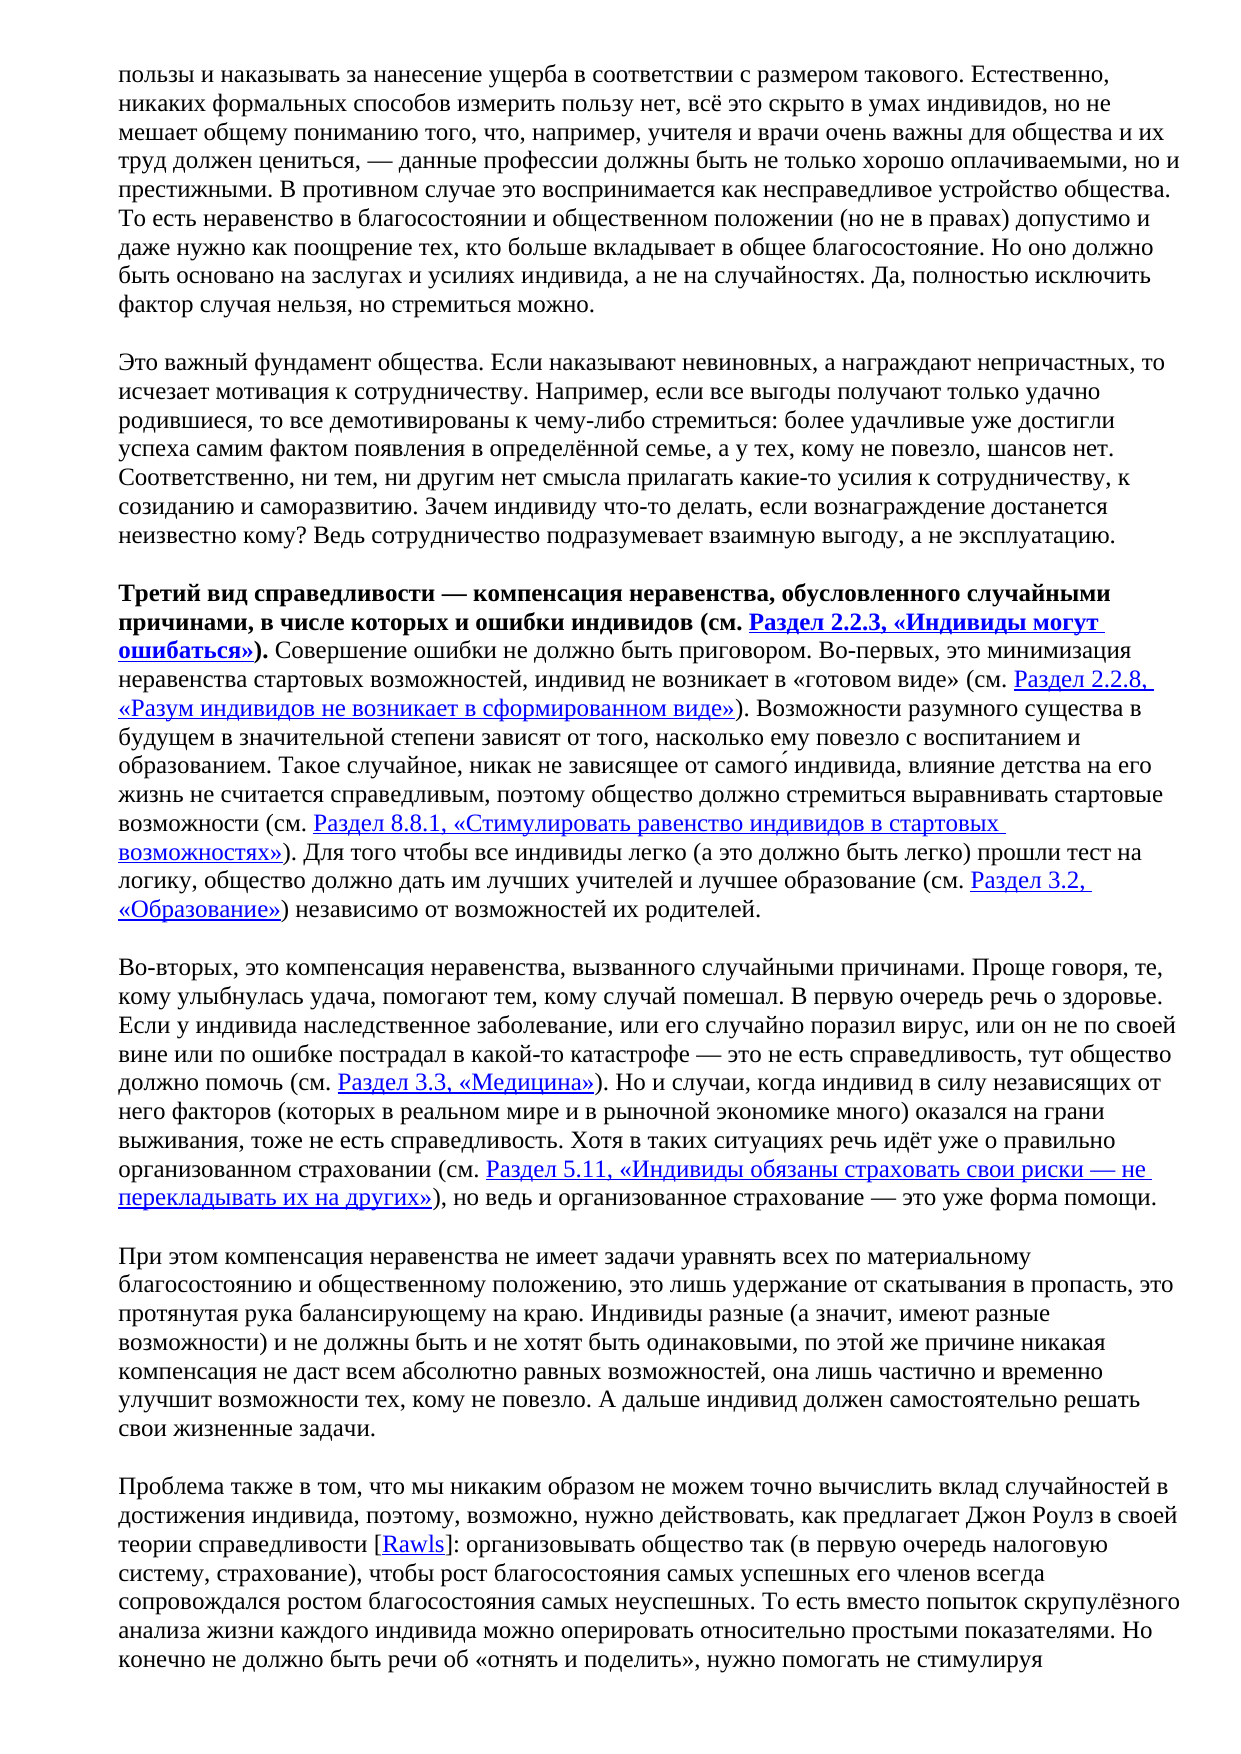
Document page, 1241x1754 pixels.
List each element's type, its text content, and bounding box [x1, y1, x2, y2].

text пользы и наказывать за нанесение ущерба в соответствии с размером такового. Естественно, никаких формальных способов измерить пользу нет, всё это скрыто в умах индивидов, но не мешает общему пониманию того, что, например, учителя и врачи очень важны для общества и их труд должен цениться, — данные профессии должны быть не только хорошо оплачиваемыми, но и престижными. В противном случае это воспринимается как несправедливое устройство общества. То есть неравенство в благосостоянии и общественном положении (но не в правах) допустимо и даже нужно как поощрение тех, кто больше вкладывает в общее благосостояние. Но оно должно быть основано на заслугах и усилиях индивида, а не на случайностях. Да, полностью исключить фактор случая нельзя, но стремиться можно. [118, 59, 1181, 318]
text Проблема также в том, что мы никаким образом не можем точно вычислить вклад случайностей в достижения индивида, поэтому, возможно, нужно действовать, как предлагает Джон Роулз в своей теории справедливости [Rawls]: организовывать общество так (в первую очередь налоговую систему, страхование), чтобы рост благосостояния самых успешных его членов всегда сопровождался ростом благосостояния самых неуспешных. То есть вместо попыток скрупулёзного анализа жизни каждого индивида можно оперировать относительно простыми показателями. Но конечно не должно быть речи об «отнять и поделить», нужно помогать не стимулируя [118, 1471, 1181, 1673]
text При этом компенсация неравенства не имеет задачи уравнять всех по материальному благосостоянию и общественному положению, это лишь удержание от скатывания в пропасть, это протянутая рука балансирующему на краю. Индивиды разные (а значит, имеют разные возможности) и не должны быть и не хотят быть одинаковыми, по этой же причине никакая компенсация не даст всем абсолютно равных возможностей, она лишь частично и временно улучшит возможности тех, кому не повезло. А дальше индивид должен самостоятельно решать свои жизненные задачи. [118, 1241, 1181, 1442]
text Это важный фундамент общества. Если наказывают невиновных, а награждают непричастных, то исчезает мотивация к сотрудничеству. Например, если все выгоды получают только удачно родившиеся, то все демотивированы к чему-либо стремиться: более удачливые уже достигли успеха самим фактом появления в определённой семье, а у тех, кому не повезло, шансов нет. Соответственно, ни тем, ни другим нет смысла прилагать какие-то усилия к сотрудничеству, к созиданию и саморазвитию. Зачем индивиду что-то делать, если вознаграждение достанется неизвестно кому? Ведь сотрудничество подразумевает взаимную выгоду, а не эксплуатацию. [118, 347, 1181, 548]
text Во-вторых, это компенсация неравенства, вызванного случайными причинами. Проще говоря, те, кому улыбнулась удача, помогают тем, кому случай помешал. В первую очередь речь о здоровье. Если у индивида наследственное заболевание, или его случайно поразил вирус, или он не по своей вине или по ошибке пострадал в какой-то катастрофе — это не есть справедливость, тут общество должно помочь (см. Раздел 3.3, «Медицина»). Но и случаи, когда индивид в силу независящих от него факторов (которых в реальном мире и в рыночной экономике много) оказался на грани выживания, тоже не есть справедливость. Хотя в таких ситуациях речь идёт уже о правильно организованном страховании (см. Раздел 5.11, «Индивиды обязаны страховать свои риски — не перекладывать их на других»), но ведь и организованное страхование — это уже форма помощи. [118, 952, 1181, 1211]
text Третий вид справедливости — компенсация неравенства, обусловленного случайными причинами, в числе которых и ошибки индивидов (см. Раздел 2.2.3, «Индивиды могут ошибаться»). Совершение ошибки не должно быть приговором. Во-первых, это минимизация неравенства стартовых возможностей, индивид не возникает в «готовом виде» (см. Раздел 2.2.8, «Разум индивидов не возникает в сформированном виде»). Возможности разумного существа в будущем в значительной степени зависят от того, насколько ему повезло с воспитанием и образованием. Такое случайное, никак не зависящее от самого́ индивида, влияние детства на его жизнь не считается справедливым, поэтому общество должно стремиться выравнивать стартовые возможности (см. Раздел 8.8.1, «Стимулировать равенство индивидов в стартовых возможностях»). Для того чтобы все индивиды легко (а это должно быть легко) прошли тест на логику, общество должно дать им лучших учителей и лучшее образование (см. Раздел 3.2, «Образование») независимо от возможностей их родителей. [118, 578, 1181, 923]
